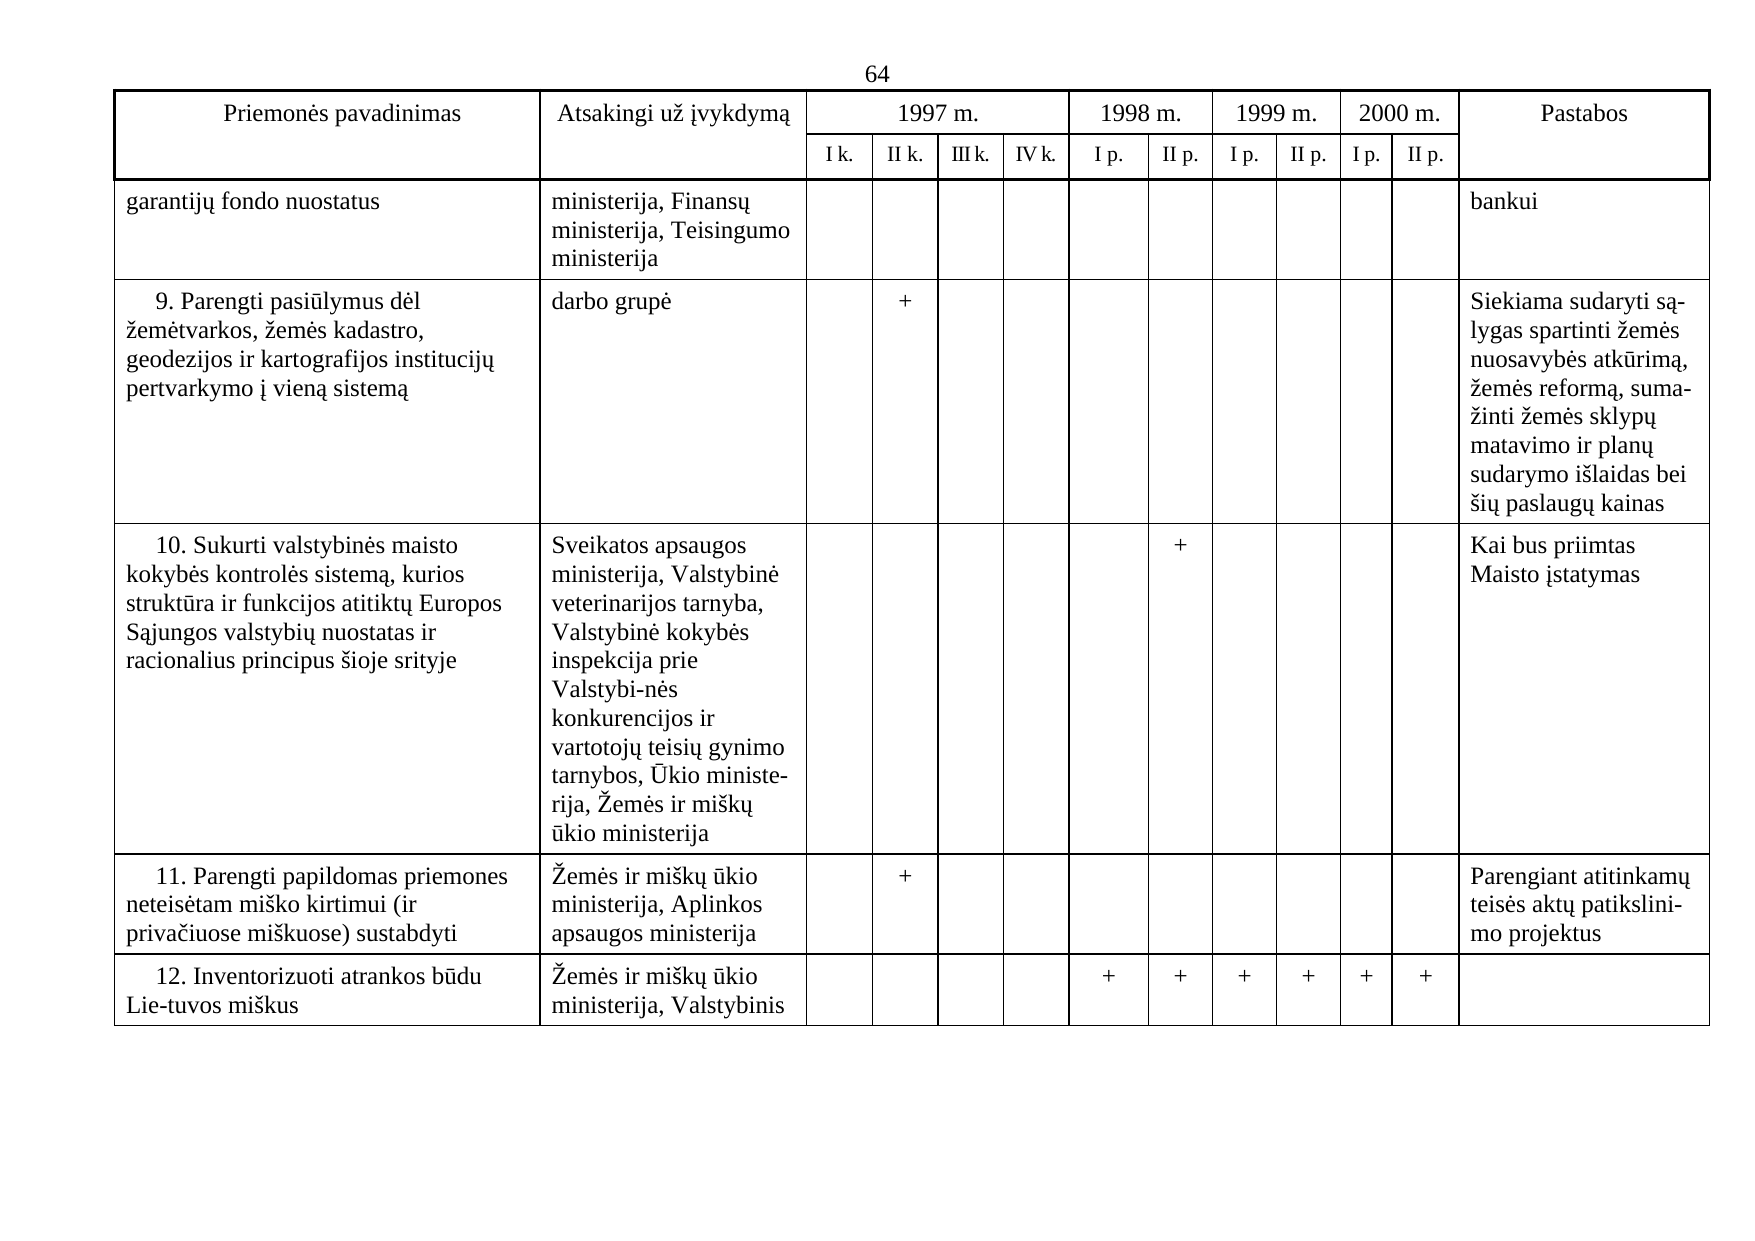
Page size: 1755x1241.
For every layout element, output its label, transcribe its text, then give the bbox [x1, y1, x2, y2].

table_cell 9. Parengti pasiūlymus dėl žemėtvarkos, žemės kadastro, geodezijos ir kartografijos institucijų pertvarkymo į vieną sistemą [115, 280, 539, 523]
table_cell [1149, 855, 1212, 953]
table_cell [939, 181, 1003, 278]
table_cell I p. [1341, 135, 1391, 178]
table_cell [1341, 181, 1391, 278]
table_cell 11. Parengti papildomas priemones neteisėtam miško kirtimui (ir privačiuose miškuose) sustabdyti [115, 855, 539, 953]
table_cell [1341, 855, 1391, 953]
table_header 1997 m. [807, 92, 1068, 133]
table_cell Kai bus priimtas Maisto įstatymas [1460, 524, 1709, 853]
table_cell II p. [1393, 135, 1458, 178]
table_cell Žemės ir miškų ūkio ministerija, Valstybinis [541, 955, 806, 1025]
table_cell + [1277, 955, 1340, 1025]
table_cell [873, 181, 937, 278]
table_cell [1213, 855, 1276, 953]
table_cell [1070, 524, 1148, 853]
table_cell [1004, 181, 1068, 278]
table_cell + [1213, 955, 1276, 1025]
table_cell II p. [1149, 135, 1212, 178]
table_cell bankui [1460, 181, 1709, 278]
table_cell + [1149, 524, 1212, 853]
table_cell [1460, 133, 1708, 178]
table_cell [1393, 280, 1458, 523]
table_cell [807, 524, 872, 853]
table_header Atsakingi už įvykdymą [541, 92, 806, 133]
table_cell darbo grupė [541, 280, 806, 523]
table_cell [873, 955, 937, 1025]
table_cell garantijų fondo nuostatus [115, 181, 539, 278]
table_cell ministerija, Finansų ministerija, Teisingumo ministerija [541, 181, 806, 278]
table_cell Siekiama sudaryti są-lygas spartinti žemės nuosavybės atkūrimą, žemės reformą, suma-žinti žemės sklypų matavimo ir planų sudarymo išlaidas bei šių paslaugų kainas [1460, 280, 1709, 523]
table_cell [939, 855, 1003, 953]
table_cell II p. [1277, 135, 1340, 178]
table_cell Sveikatos apsaugos ministerija, Valstybinė veterinarijos tarnyba, Valstybinė kokybės inspekcija prie Valstybi-nės konkurencijos ir vartotojų teisių gynimo tarnybos, Ūkio ministe-rija, Žemės ir miškų ūkio ministerija [541, 524, 806, 853]
table_header 1999 m. [1213, 92, 1340, 133]
table_cell Parengiant atitinkamų teisės aktų patikslini-mo projektus [1460, 855, 1709, 953]
table_cell [939, 524, 1003, 853]
table_cell [807, 955, 872, 1025]
table_cell [1149, 280, 1212, 523]
table_cell [1213, 181, 1276, 278]
table_cell + [1149, 955, 1212, 1025]
table_cell [116, 133, 539, 178]
table_cell I p. [1213, 135, 1276, 178]
table_cell + [1393, 955, 1458, 1025]
table_cell [807, 855, 872, 953]
table_cell 12. Inventorizuoti atrankos būdu Lie-tuvos miškus [115, 955, 539, 1025]
table_cell [1213, 280, 1276, 523]
table_cell [1070, 181, 1148, 278]
table_cell [939, 280, 1003, 523]
table_cell [1004, 955, 1068, 1025]
table_cell II k. [873, 135, 937, 178]
table_cell + [873, 855, 937, 953]
table_cell [1277, 181, 1340, 278]
table_header 1998 m. [1070, 92, 1212, 133]
table_cell + [1341, 955, 1391, 1025]
table_cell [1277, 855, 1340, 953]
table_cell IV k. [1004, 135, 1068, 178]
table_cell Žemės ir miškų ūkio ministerija, Aplinkos apsaugos ministerija [541, 855, 806, 953]
table_cell [1460, 955, 1709, 1025]
table_cell [1004, 524, 1068, 853]
table_cell [939, 955, 1003, 1025]
table_cell [807, 181, 872, 278]
table_header Priemonės pavadinimas [116, 92, 539, 133]
table_header Pastabos [1460, 92, 1708, 133]
table_cell [1213, 524, 1276, 853]
table_cell [1341, 524, 1391, 853]
table_cell [873, 524, 937, 853]
table_cell [807, 280, 872, 523]
table_cell [1004, 855, 1068, 953]
table_cell I k. [807, 135, 872, 178]
table_cell [1070, 855, 1148, 953]
table_header 2000 m. [1341, 92, 1458, 133]
table_cell + [873, 280, 937, 523]
table_cell [1341, 280, 1391, 523]
table_cell [541, 133, 806, 178]
table_cell [1004, 280, 1068, 523]
table_cell [1393, 524, 1458, 853]
table_cell [1070, 280, 1148, 523]
table_cell III k. [939, 135, 1003, 178]
table_cell [1277, 280, 1340, 523]
table_cell [1393, 181, 1458, 278]
table_cell [1149, 181, 1212, 278]
table_cell [1393, 855, 1458, 953]
table_cell I p. [1070, 135, 1148, 178]
table_cell 10. Sukurti valstybinės maisto kokybės kontrolės sistemą, kurios struktūra ir funkcijos atitiktų Europos Sąjungos valstybių nuostatas ir racionalius principus šioje srityje [115, 524, 539, 853]
table_cell [1277, 524, 1340, 853]
table_cell + [1070, 955, 1148, 1025]
